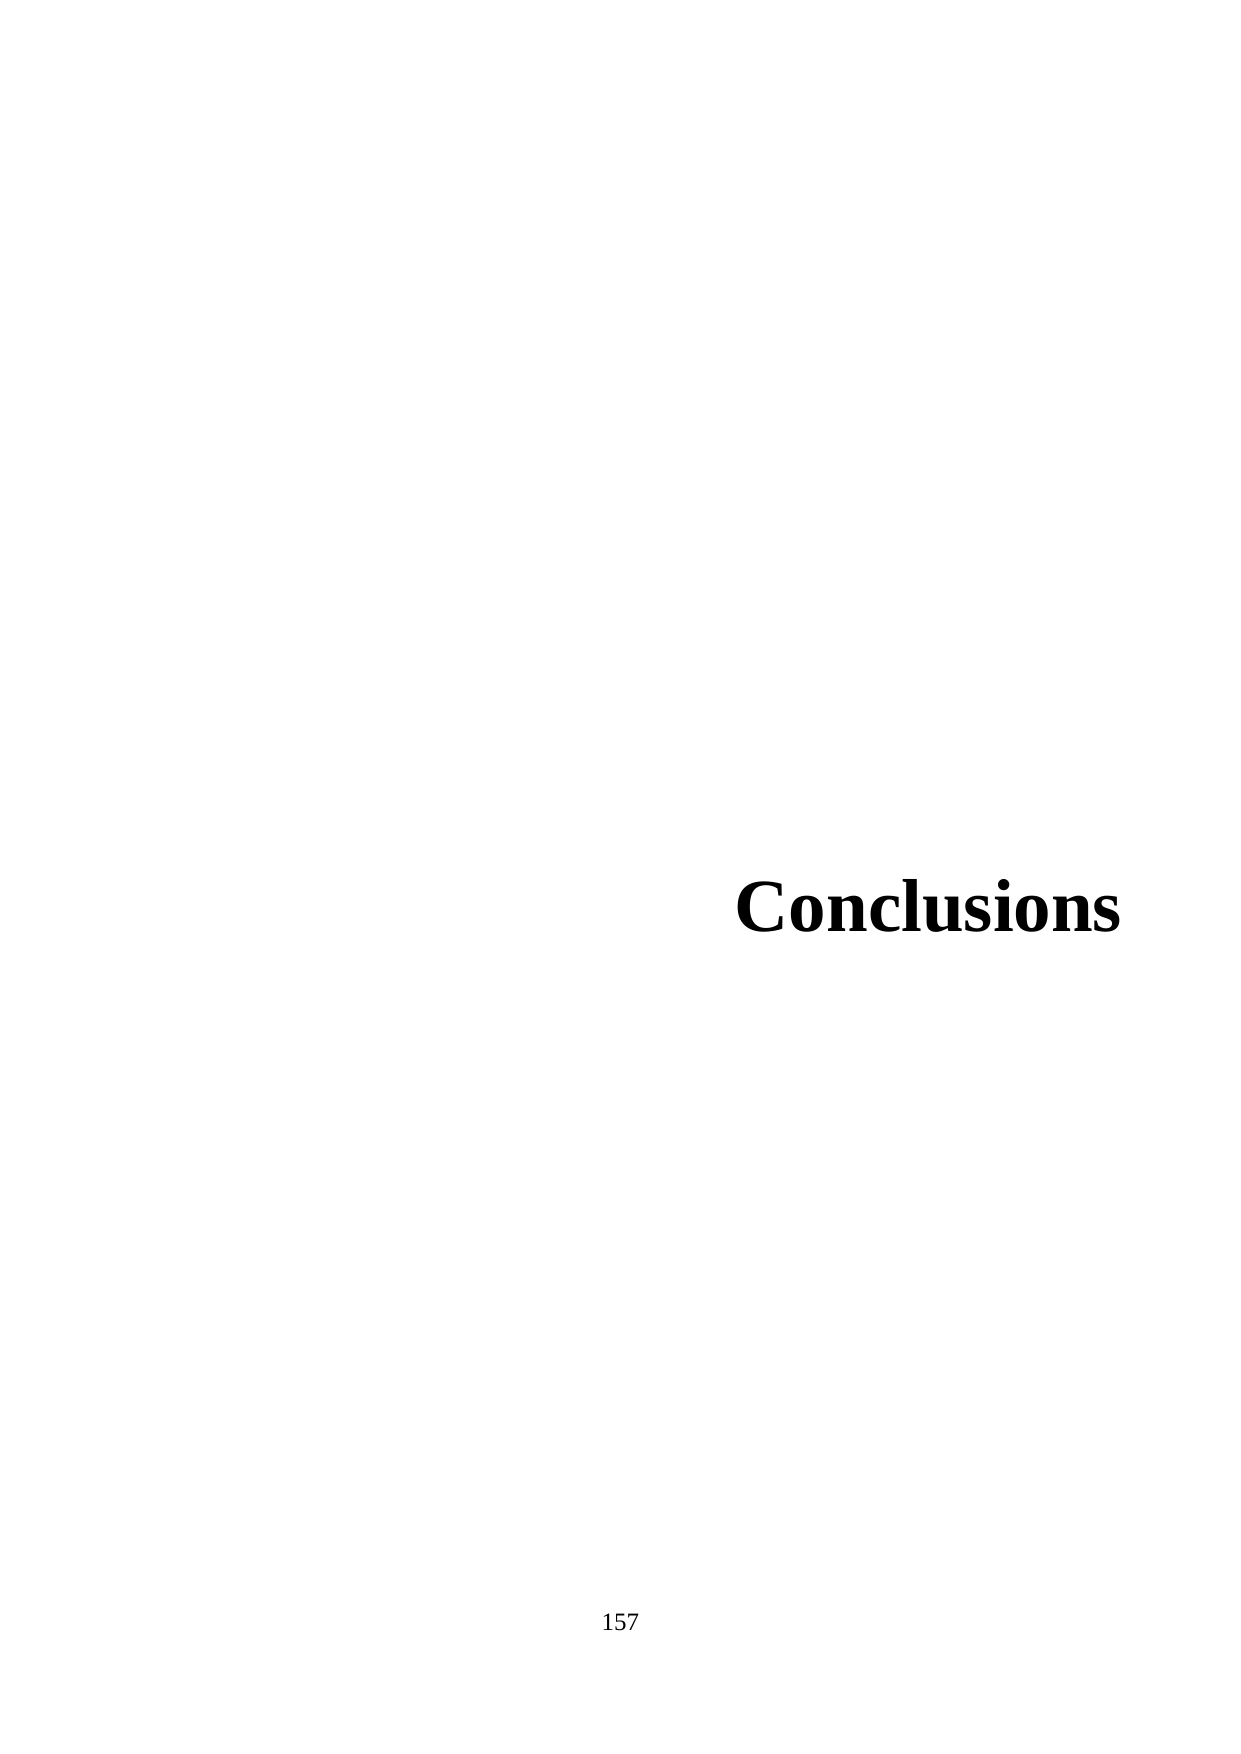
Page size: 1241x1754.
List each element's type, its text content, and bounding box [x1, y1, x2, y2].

subtitle Conclusions [118, 861, 1122, 947]
